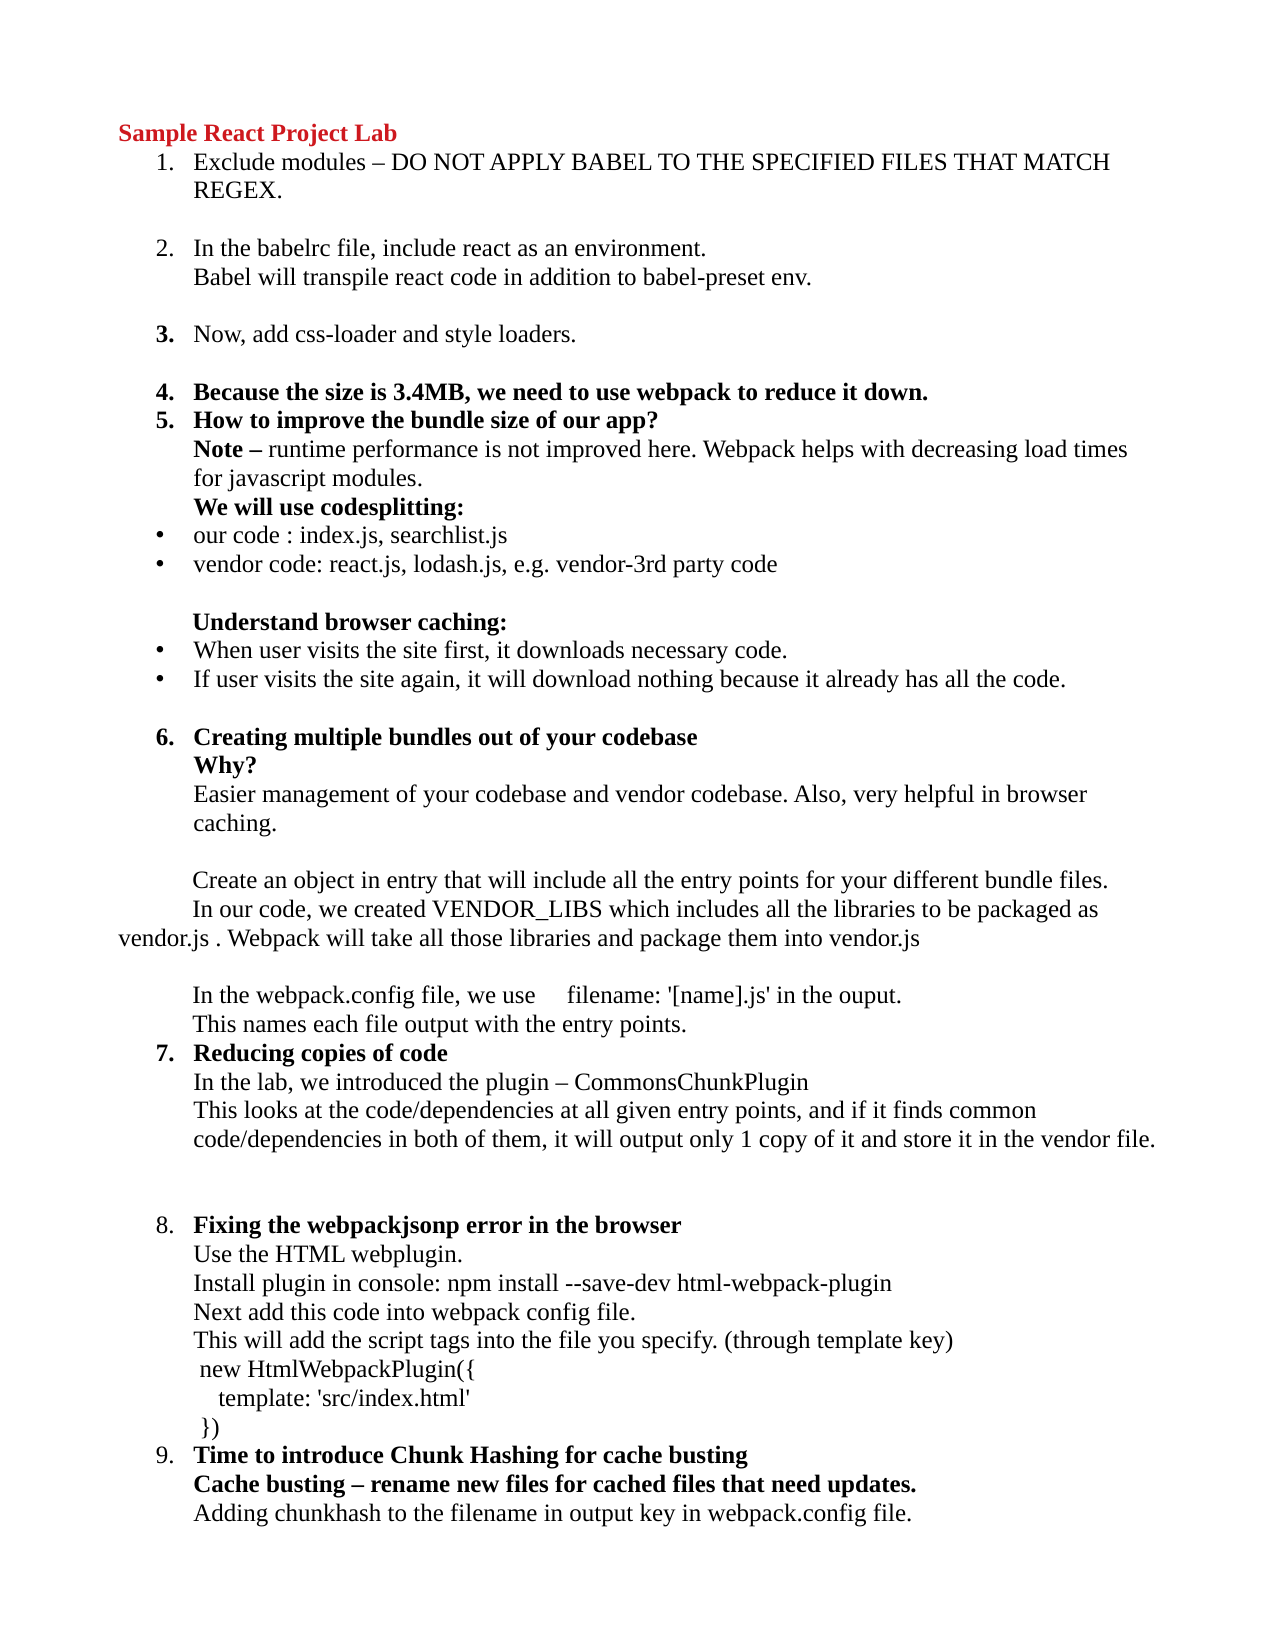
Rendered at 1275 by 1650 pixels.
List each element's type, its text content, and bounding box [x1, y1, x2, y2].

list Use the HTML webplugin. [156, 1239, 1157, 1268]
list Next add this code into webpack config file. [156, 1297, 1157, 1326]
list If user visits the site again, it will download nothing because it already has all the code. [156, 664, 1157, 693]
text Understand browser caching: [118, 607, 1157, 636]
list Easier management of your codebase and vendor codebase. Also, very helpful in browser caching. [156, 779, 1157, 837]
text Create an object in entry that will include all the entry points for your different bundle files. [118, 866, 1157, 894]
list We will use codesplitting: [156, 492, 1157, 521]
list Fixing the webpackjsonp error in the browser [156, 1211, 1157, 1239]
list our code : index.js, searchlist.js [156, 521, 1157, 549]
list Exclude modules – DO NOT APPLY BABEL TO THE SPECIFIED FILES THAT MATCH REGEX. [156, 147, 1157, 204]
list Because the size is 3.4MB, we need to use webpack to reduce it down. [156, 377, 1157, 406]
list How to improve the bundle size of our app? [156, 406, 1157, 434]
list Babel will transpile react code in addition to babel-preset env. [156, 262, 1157, 291]
list Creating multiple bundles out of your codebase [156, 722, 1157, 751]
list Why? [156, 751, 1157, 779]
list When user visits the site first, it downloads necessary code. [156, 636, 1157, 664]
list In the lab, we introduced the plugin – CommonsChunkPlugin [156, 1067, 1157, 1096]
text In our code, we created VENDOR_LIBS which includes all the libraries to be packaged as vendor.js . Webpack will take all those libraries and package them into vendor.js [118, 894, 1157, 952]
list Adding chunkhash to the filename in output key in webpack.config file. [156, 1498, 1157, 1527]
text In the webpack.config file, we use filename: '[name].js' in the ouput. [118, 981, 1157, 1009]
list This looks at the code/dependencies at all given entry points, and if it finds common code/dependencies in both of them, it will output only 1 copy of it and store it in the vendor file. [156, 1096, 1157, 1153]
list Note – runtime performance is not improved here. Webpack helps with decreasing load times for javascript modules. [156, 434, 1157, 492]
list This will add the script tags into the file you specify. (through template key) [156, 1326, 1157, 1354]
text Sample React Project Lab [118, 118, 1157, 147]
list new HtmlWebpackPlugin({ [156, 1354, 1157, 1383]
list In the babelrc file, include react as an environment. [156, 233, 1157, 262]
list Time to introduce Chunk Hashing for cache busting [156, 1441, 1157, 1469]
list Reducing copies of code [156, 1038, 1157, 1067]
list template: 'src/index.html' [156, 1383, 1157, 1412]
list Cache busting – rename new files for cached files that need updates. [156, 1469, 1157, 1498]
text This names each file output with the entry points. [118, 1009, 1157, 1038]
list }) [156, 1412, 1157, 1441]
list Now, add css-loader and style loaders. [156, 319, 1157, 348]
list Install plugin in console: npm install --save-dev html-webpack-plugin [156, 1268, 1157, 1297]
list vendor code: react.js, lodash.js, e.g. vendor-3rd party code [156, 549, 1157, 578]
